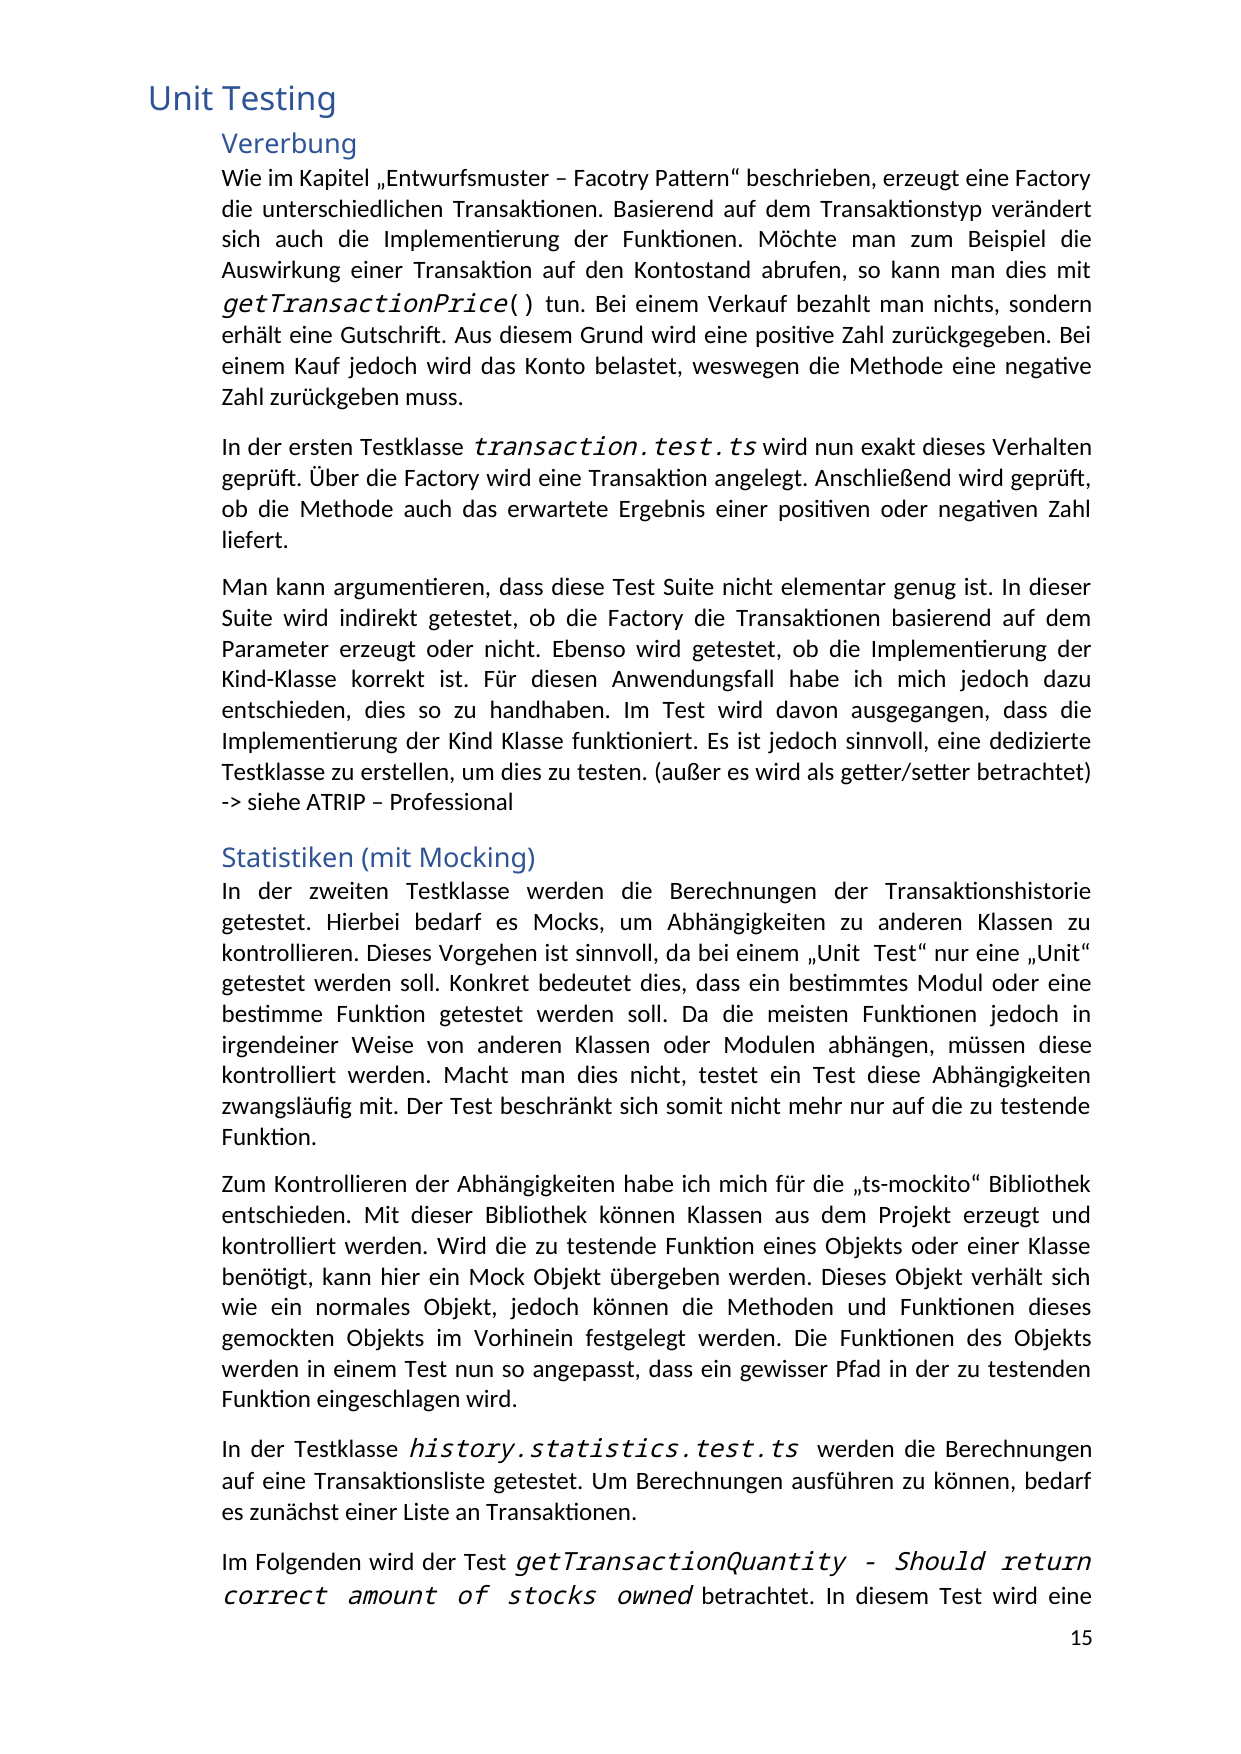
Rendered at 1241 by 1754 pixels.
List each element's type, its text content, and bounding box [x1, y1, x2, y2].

subtitle Unit Testing [148, 75, 1093, 120]
text Zum Kontrollieren der Abhängigkeiten habe ich mich für die „ts-mockito“ Bibliothek entschieden. Mit dieser Bibliothek können Klassen aus dem Projekt erzeugt und kontrolliert werden. Wird die zu testende Funktion eines Objekts oder einer Klasse benötigt, kann hier ein Mock Objekt übergeben werden. Dieses Objekt verhält sich wie ein normales Objekt, jedoch können die Methoden und Funktionen dieses gemockten Objekts im Vorhinein festgelegt werden. Die Funktionen des Objekts werden in einem Test nun so angepasst, dass ein gewisser Pfad in der zu testenden Funktion eingeschlagen wird. [221, 1168, 1093, 1414]
text Wie im Kapitel „Entwurfsmuster – Facotry Pattern“ beschrieben, erzeugt eine Factory die unterschiedlichen Transaktionen. Basierend auf dem Transaktionstyp verändert sich auch die Implementierung der Funktionen. Möchte man zum Beispiel die Auswirkung einer Transaktion auf den Kontostand abrufen, so kann man dies mit getTransactionPrice() tun. Bei einem Verkauf bezahlt man nichts, sondern erhält eine Gutschrift. Aus diesem Grund wird eine positive Zahl zurückgegeben. Bei einem Kauf jedoch wird das Konto belastet, weswegen die Methode eine negative Zahl zurückgeben muss. [221, 162, 1093, 411]
text Im Folgenden wird der Test getTransactionQuantity - Should return correct amount of stocks owned betrachtet. In diesem Test wird eine [221, 1543, 1093, 1612]
text In der ersten Testklasse transaction.test.ts wird nun exakt dieses Verhalten geprüft. Über die Factory wird eine Transaktion angelegt. Anschließend wird geprüft, ob die Methode auch das erwartete Ergebnis einer positiven oder negativen Zahl liefert. [221, 428, 1093, 554]
text Man kann argumentieren, dass diese Test Suite nicht elementar genug ist. In dieser Suite wird indirekt getestet, ob die Factory die Transaktionen basierend auf dem Parameter erzeugt oder nicht. Ebenso wird getestet, ob die Implementierung der Kind-Klasse korrekt ist. Für diesen Anwendungsfall habe ich mich jedoch dazu entschieden, dies so zu handhaben. Im Test wird davon ausgegangen, dass die Implementierung der Kind Klasse funktioniert. Es ist jedoch sinnvoll, eine dedizierte Testklasse zu erstellen, um dies zu testen. (außer es wird als getter/setter betrachtet) -> siehe ATRIP – Professional [221, 571, 1093, 817]
text In der zweiten Testklasse werden die Berechnungen der Transaktionshistorie getestet. Hierbei bedarf es Mocks, um Abhängigkeiten zu anderen Klassen zu kontrollieren. Dieses Vorgehen ist sinnvoll, da bei einem „Unit Test“ nur eine „Unit“ getestet werden soll. Konkret bedeutet dies, dass ein bestimmtes Modul oder eine bestimme Funktion getestet werden soll. Da die meisten Funktionen jedoch in irgendeiner Weise von anderen Klassen oder Modulen abhängen, müssen diese kontrolliert werden. Macht man dies nicht, testet ein Test diese Abhängigkeiten zwangsläufig mit. Der Test beschränkt sich somit nicht mehr nur auf die zu testende Funktion. [221, 875, 1093, 1152]
subtitle Statistiken (mit Mocking) [148, 838, 1093, 875]
text In der Testklasse history.statistics.test.ts werden die Berechnungen auf eine Transaktionsliste getestet. Um Berechnungen ausführen zu können, bedarf es zunächst einer Liste an Transaktionen. [221, 1431, 1093, 1527]
subtitle Vererbung [148, 125, 1093, 162]
